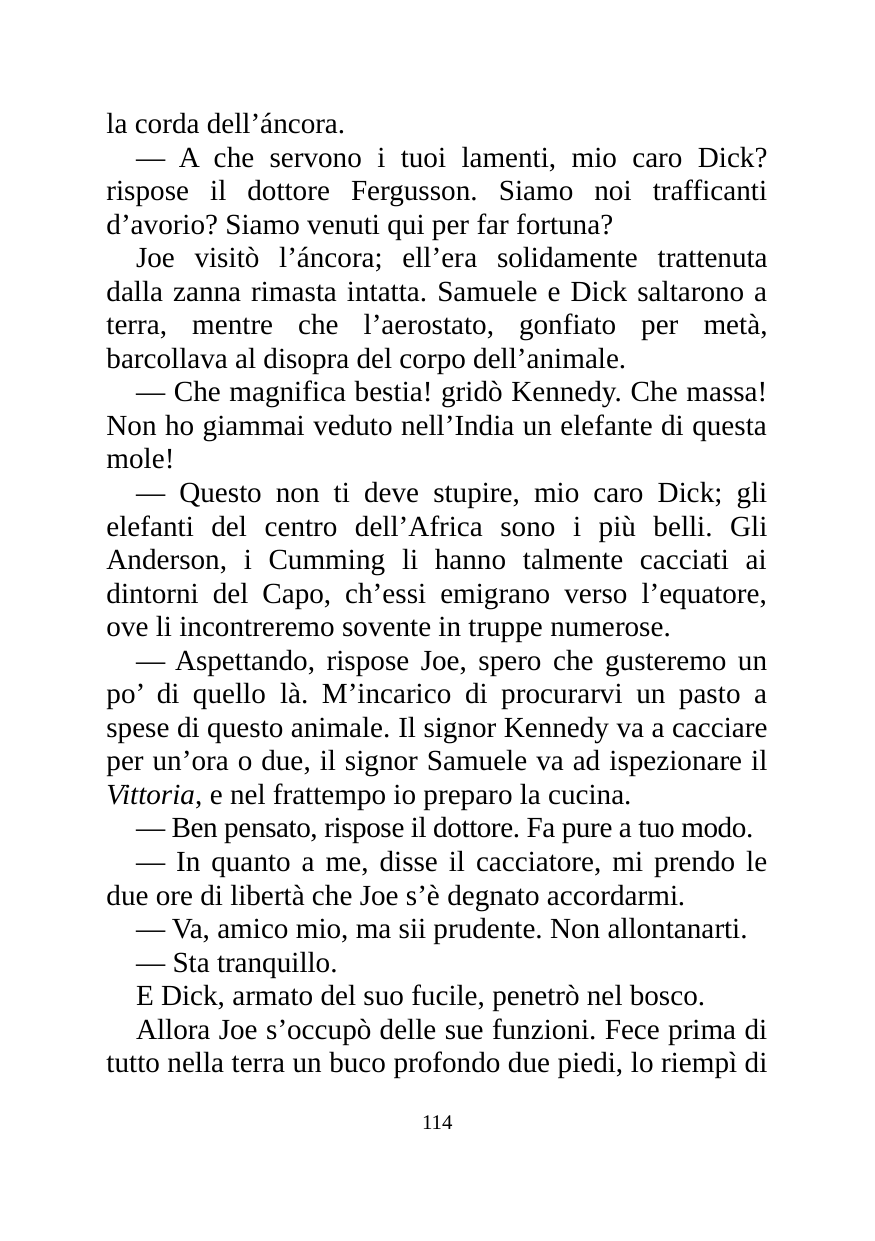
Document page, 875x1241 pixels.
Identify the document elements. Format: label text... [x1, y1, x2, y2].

text — Va, amico mio, ma sii prudente. Non allontanarti. [106, 911, 768, 945]
text Allora Joe s’occupò delle sue funzioni. Fece prima di tutto nella terra un buco profondo due piedi, lo riempì di [106, 1012, 768, 1079]
text — Che magnifica bestia! gridò Kennedy. Che massa! Non ho giammai veduto nell’India un elefante di questa mole! [106, 374, 768, 475]
text la corda dell’áncora. [106, 106, 768, 140]
text E Dick, armato del suo fucile, penetrò nel bosco. [106, 978, 768, 1012]
text Joe visitò l’áncora; ell’era solidamente trattenuta dalla zanna rimasta intatta. Samuele e Dick saltarono a terra, mentre che l’aerostato, gonfiato per metà, barcollava al disopra del corpo dell’animale. [106, 240, 768, 374]
text — Questo non ti deve stupire, mio caro Dick; gli elefanti del centro dell’Africa sono i più belli. Gli Anderson, i Cumming li hanno talmente cacciati ai dintorni del Capo, ch’essi emigrano verso l’equatore, ove li incontreremo sovente in truppe numerose. [106, 475, 768, 643]
text — A che servono i tuoi lamenti, mio caro Dick? rispose il dottore Fergusson. Siamo noi trafficanti d’avorio? Siamo venuti qui per far fortuna? [106, 140, 768, 240]
text — In quanto a me, disse il cacciatore, mi prendo le due ore di libertà che Joe s’è degnato accordarmi. [106, 844, 768, 911]
text — Ben pensato, rispose il dottore. Fa pure a tuo modo. [106, 811, 768, 844]
text — Sta tranquillo. [106, 945, 768, 978]
text — Aspettando, rispose Joe, spero che gusteremo un po’ di quello là. M’incarico di procurarvi un pasto a spese di questo animale. Il signor Kennedy va a cacciare per un’ora o due, il signor Samuele va ad ispezionare il Vittoria, e nel frattempo io preparo la cucina. [106, 643, 768, 811]
